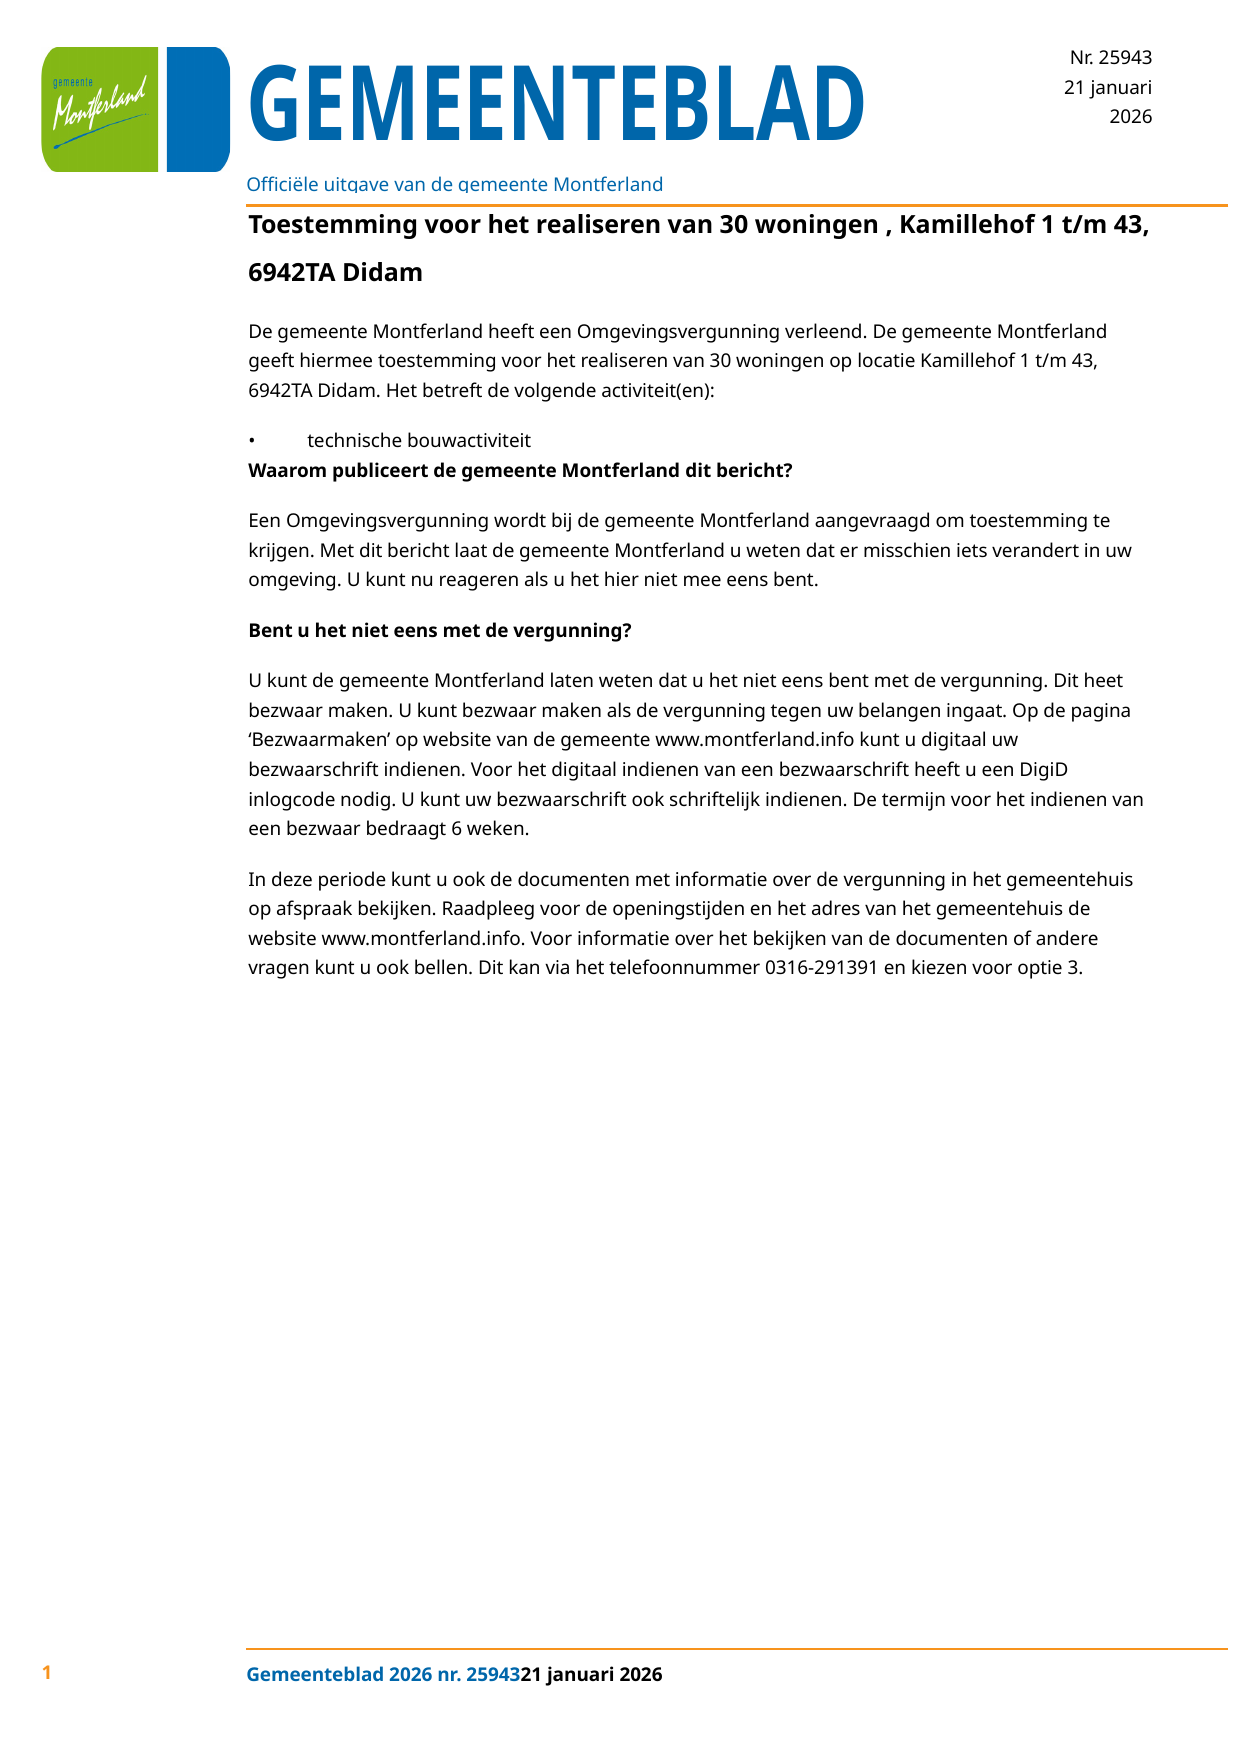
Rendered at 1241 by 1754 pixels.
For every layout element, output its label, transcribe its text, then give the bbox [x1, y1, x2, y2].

text Toestemming voor het realiseren van 30 woningen , Kamillehof 1 t/m 43, 6942TA Didam [248, 207, 1152, 288]
text Een Omgevingsvergunning wordt bij de gemeente Montferland aangevraagd om toestemming te krijgen. Met dit bericht laat de gemeente Montferland u weten dat er misschien iets verandert in uw omgeving. U kunt nu reageren als u het hier niet mee eens bent. [248, 507, 1152, 592]
text In deze periode kunt u ook de documenten met informatie over de vergunning in het gemeentehuis op afspraak bekijken. Raadpleeg voor de openingstijden en het adres van het gemeentehuis de website www.montferland.info. Voor informatie over het bekijken van de documenten of andere vragen kunt u ook bellen. Dit kan via het telefoonnummer 0316-291391 en kiezen voor optie 3. [248, 866, 1152, 980]
text De gemeente Montferland heeft een Omgevingsvergunning verleend. De gemeente Montferland geeft hiermee toestemming voor het realiseren van 30 woningen op locatie Kamillehof 1 t/m 43, 6942TA Didam. Het betreft de volgende activiteit(en): [248, 318, 1152, 403]
text U kunt de gemeente Montferland laten weten dat u het niet eens bent met de vergunning. Dit heet bezwaar maken. U kunt bezwaar maken als de vergunning tegen uw belangen ingaat. Op de pagina ‘Bezwaarmaken’ op website van de gemeente www.montferland.info kunt u digitaal uw bezwaarschrift indienen. Voor het digitaal indienen van een bezwaarschrift heeft u een DigiD inlogcode nodig. U kunt uw bezwaarschrift ook schriftelijk indienen. De termijn voor het indienen van een bezwaar bedraagt 6 weken. [248, 667, 1152, 841]
picture [41, 47, 231, 172]
text Waarom publiceert de gemeente Montferland dit bericht? [248, 457, 1152, 483]
text Bent u het niet eens met de vergunning? [248, 617, 1152, 643]
list technische bouwactiviteit [248, 427, 1152, 453]
